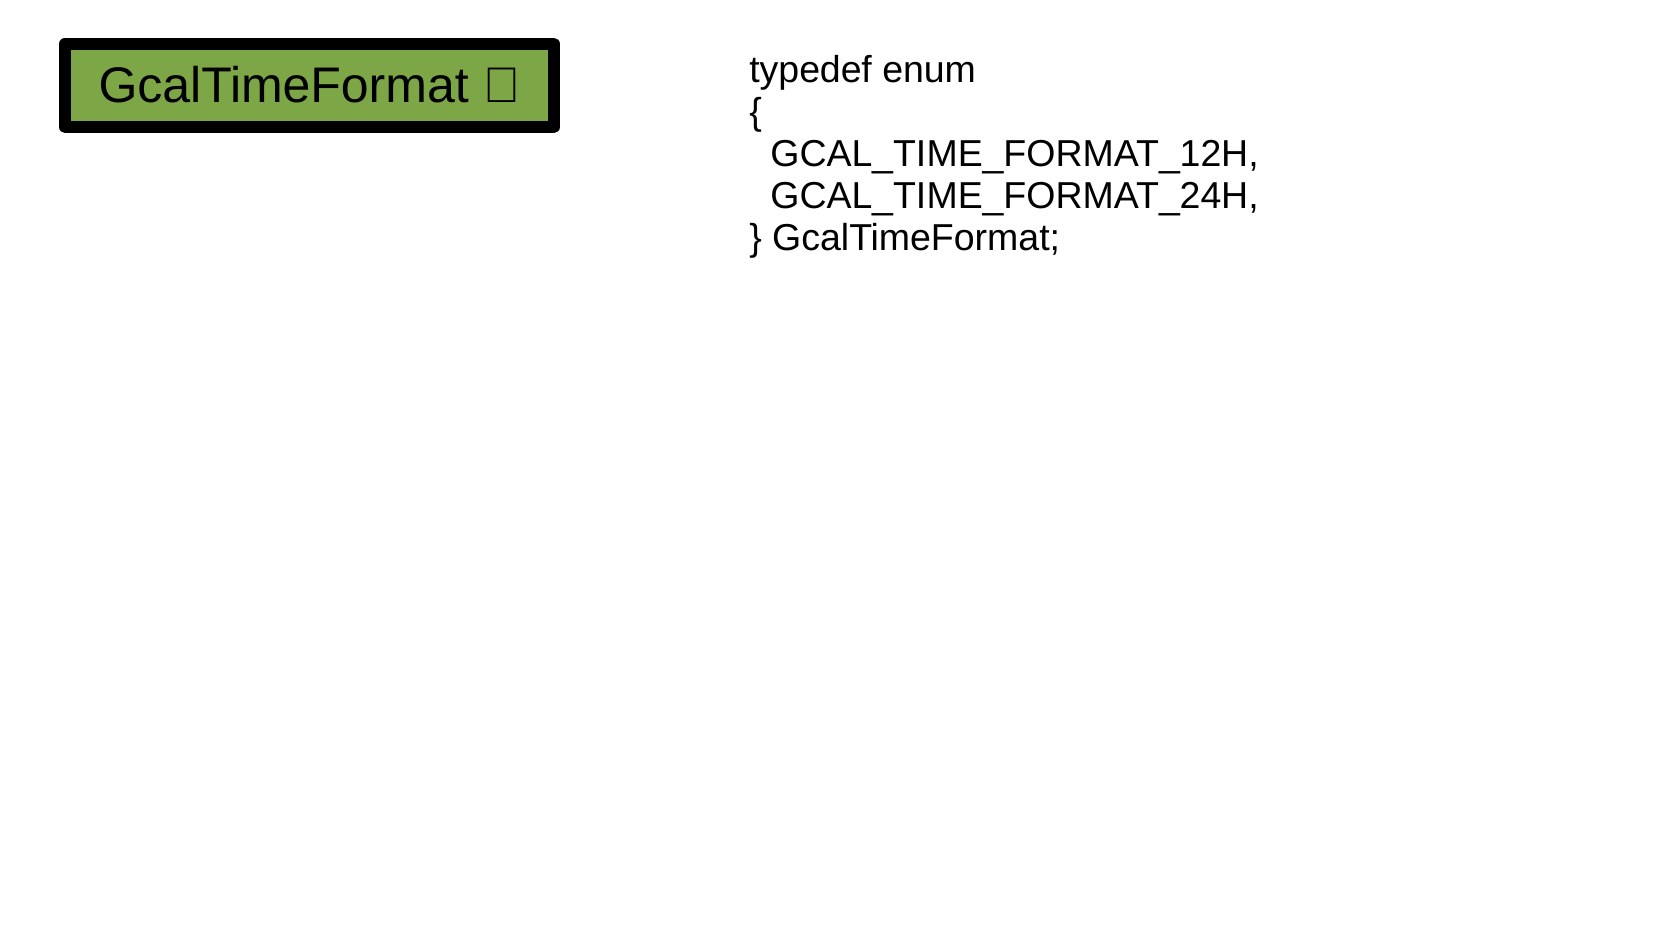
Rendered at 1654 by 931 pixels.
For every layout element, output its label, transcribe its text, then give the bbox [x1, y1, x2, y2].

text_box typedef enum { GCAL_TIME_FORMAT_12H, GCAL_TIME_FORMAT_24H, } GcalTimeFormat; [734, 40, 1275, 266]
text_box GcalTimeFormat 🍌 [65, 43, 554, 128]
